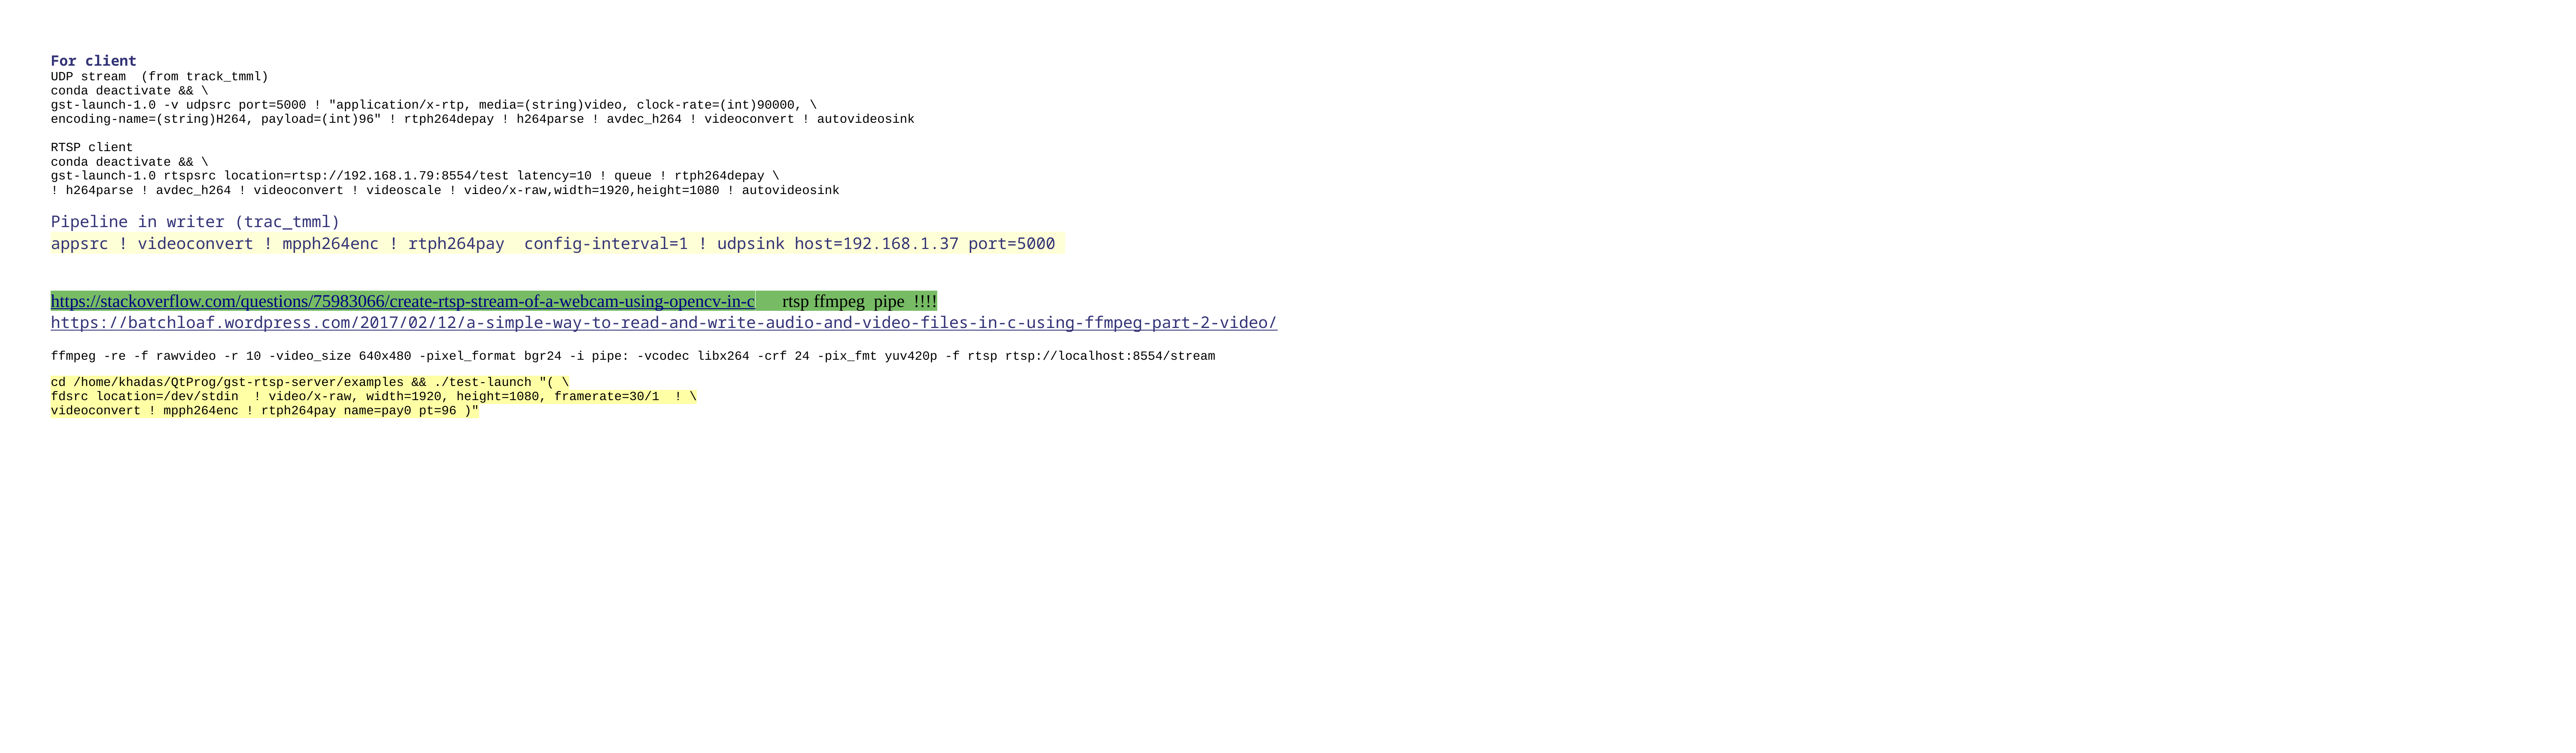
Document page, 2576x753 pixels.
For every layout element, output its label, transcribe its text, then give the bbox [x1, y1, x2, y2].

text UDP stream (from track_tmml) conda deactivate && \ gst-launch-1.0 -v udpsrc port=5000 ! "application/x-rtp, media=(string)video, clock-rate=(int)90000, \ encoding-name=(string)H264, payload=(int)96" ! rtph264depay ! h264parse ! avdec_h264 ! videoconvert ! autovideosink RTSP client conda deactivate && \ gst-launch-1.0 rtspsrc location=rtsp://192.168.1.79:8554/test latency=10 ! queue ! rtph264depay \ ! h264parse ! avdec_h264 ! videoconvert ! videoscale ! video/x-raw,width=1920,height=1080 ! autovideosink [51, 70, 2525, 198]
text fdsrc location=/dev/stdin ! video/x-raw, width=1920, height=1080, framerate=30/1 ! \ [51, 390, 2525, 404]
text Pipeline in writer (trac_tmml) [51, 210, 2525, 232]
text For client [51, 51, 2525, 70]
text https://stackoverflow.com/questions/75983066/create-rtsp-stream-of-a-webcam-using-opencv-in-c rtsp ffmpeg pipe !!!! [51, 291, 2525, 311]
text videoconvert ! mpph264enc ! rtph264pay name=pay0 pt=96 )" [51, 404, 2525, 418]
text appsrc ! videoconvert ! mpph264enc ! rtph264pay config-interval=1 ! udpsink host=192.168.1.37 port=5000 [51, 232, 2525, 254]
text https://batchloaf.wordpress.com/2017/02/12/a-simple-way-to-read-and-write-audio-and-video-files-in-c-using-ffmpeg-part-2-video/ [51, 311, 2525, 333]
text cd /home/khadas/QtProg/gst-rtsp-server/examples && ./test-launch "( \ [51, 376, 2525, 390]
text ffmpeg -re -f rawvideo -r 10 -video_size 640x480 -pixel_format bgr24 -i pipe: -vcodec libx264 -crf 24 -pix_fmt yuv420p -f rtsp rtsp://localhost:8554/stream [51, 349, 2525, 364]
